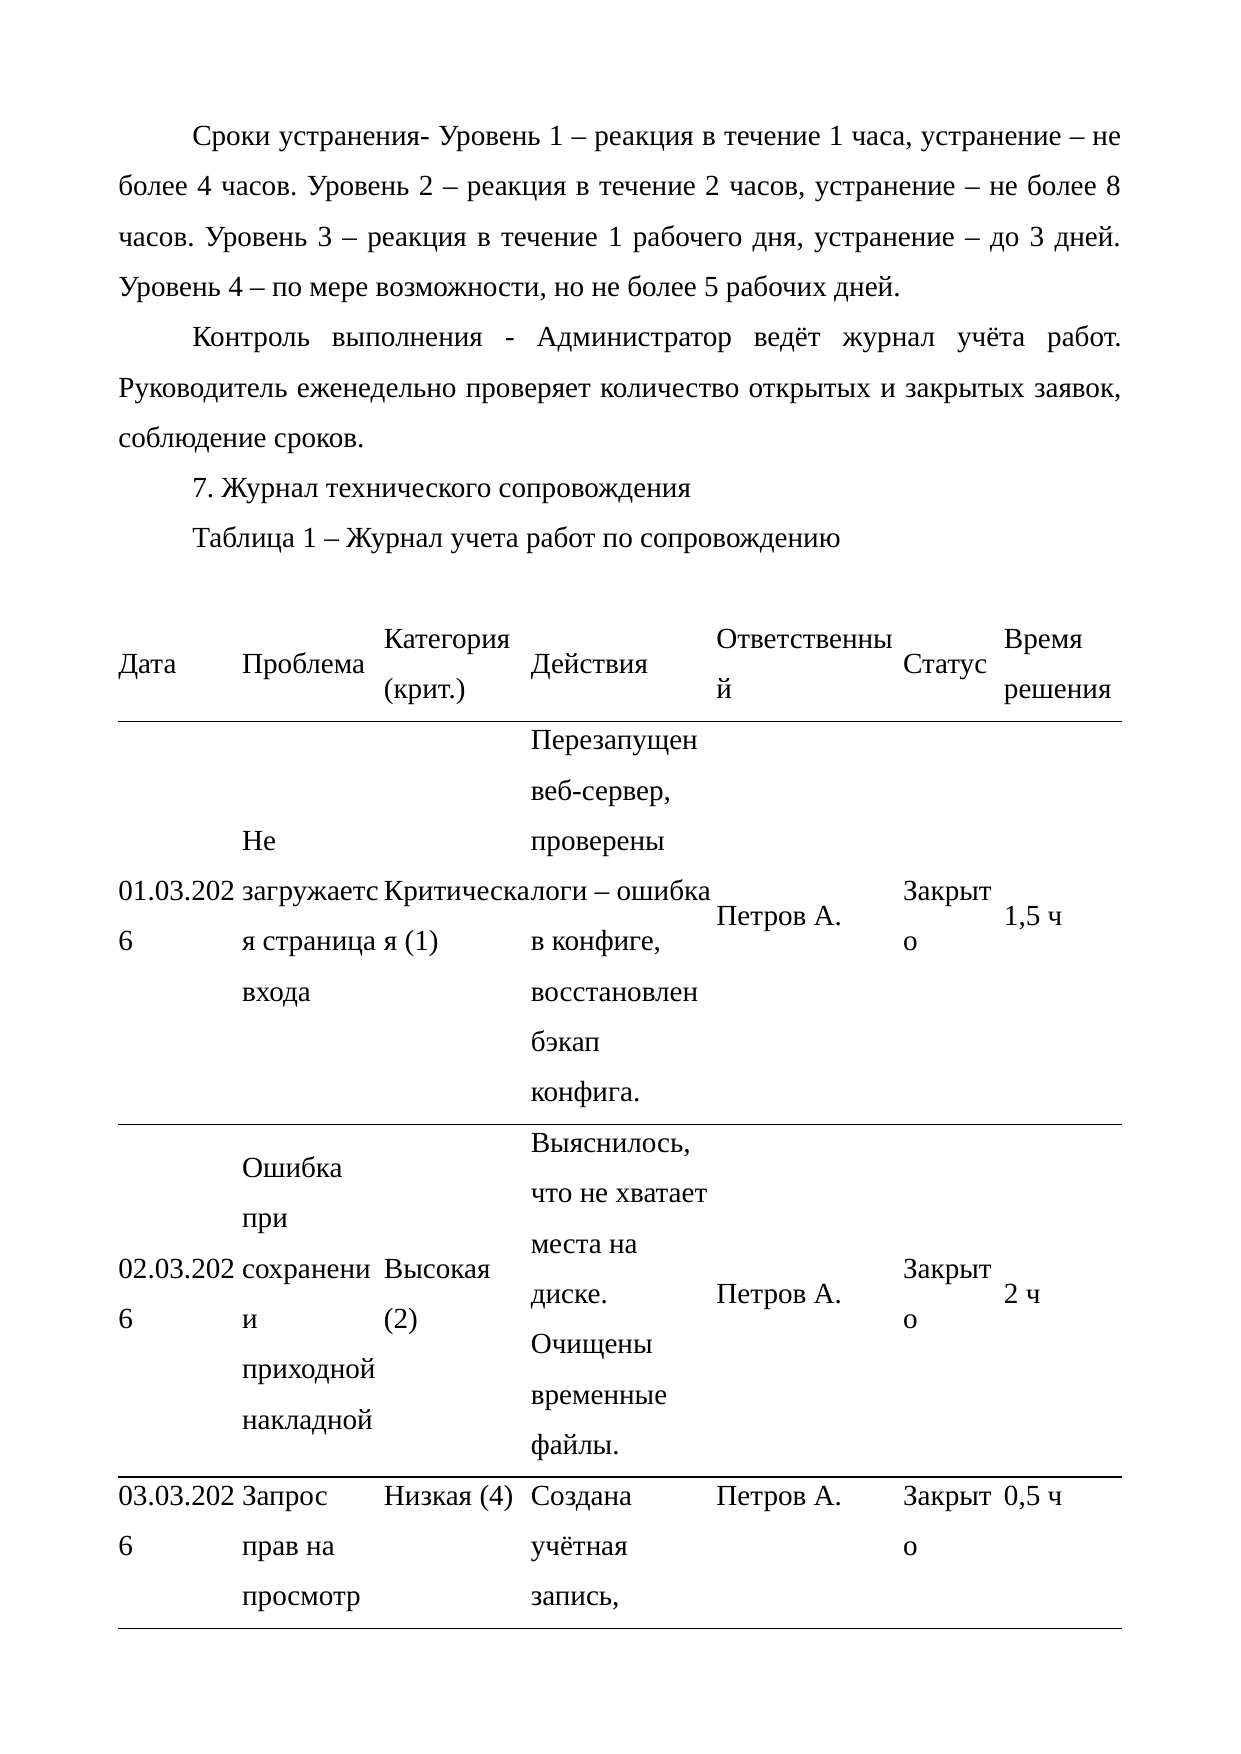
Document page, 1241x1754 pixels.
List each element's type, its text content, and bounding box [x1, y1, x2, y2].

table_header Дата [118, 621, 242, 721]
table_cell 01.03.2026 [118, 722, 242, 1124]
text Контроль выполнения - Администратор ведёт журнал учёта работ. Руководитель еженедельно проверяет количество открытых и закрытых заявок, соблюдение сроков. [118, 319, 1122, 453]
table_cell 02.03.2026 [118, 1125, 242, 1476]
table_cell Закрыто [903, 1125, 1004, 1476]
text Таблица 1 – Журнал учета работ по сопровождению [118, 521, 1122, 554]
table_cell Создана учётная запись, [531, 1478, 716, 1628]
table_header Категория (крит.) [384, 621, 531, 721]
table_cell 0,5 ч [1004, 1478, 1122, 1628]
table_cell Критическая (1) [384, 722, 531, 1124]
table_header Время решения [1004, 621, 1122, 721]
table_cell 2 ч [1004, 1125, 1122, 1476]
table_cell Закрыто [903, 722, 1004, 1124]
table_header Ответственный [716, 621, 903, 721]
table_header Проблема [242, 621, 384, 721]
table_cell Петров А. [716, 722, 903, 1124]
table_cell Выяснилось, что не хватает места на диске. Очищены временные файлы. [531, 1125, 716, 1476]
table_cell Ошибка при сохранении приходной накладной [242, 1125, 384, 1476]
table_cell Высокая (2) [384, 1125, 531, 1476]
table_header Действия [531, 621, 716, 721]
table_cell Запрос прав на просмотр [242, 1478, 384, 1628]
table_cell Не загружается страница входа [242, 722, 384, 1124]
table_cell Петров А. [716, 1478, 903, 1628]
text Сроки устранения- Уровень 1 – реакция в течение 1 часа, устранение – не более 4 часов. Уровень 2 – реакция в течение 2 часов, устранение – не более 8 часов. Уровень 3 – реакция в течение 1 рабочего дня, устранение – до 3 дней. Уровень 4 – по мере возможности, но не более 5 рабочих дней. [118, 118, 1122, 303]
subtitle 7. Журнал технического сопровождения [118, 470, 1122, 504]
table_cell Низкая (4) [384, 1478, 531, 1628]
table_cell Петров А. [716, 1125, 903, 1476]
table_cell Закрыто [903, 1478, 1004, 1628]
table_cell 03.03.2026 [118, 1478, 242, 1628]
table_header Статус [903, 621, 1004, 721]
table_cell Перезапущен веб-сервер, проверены логи – ошибка в конфиге, восстановлен бэкап конфига. [531, 722, 716, 1124]
table_cell 1,5 ч [1004, 722, 1122, 1124]
